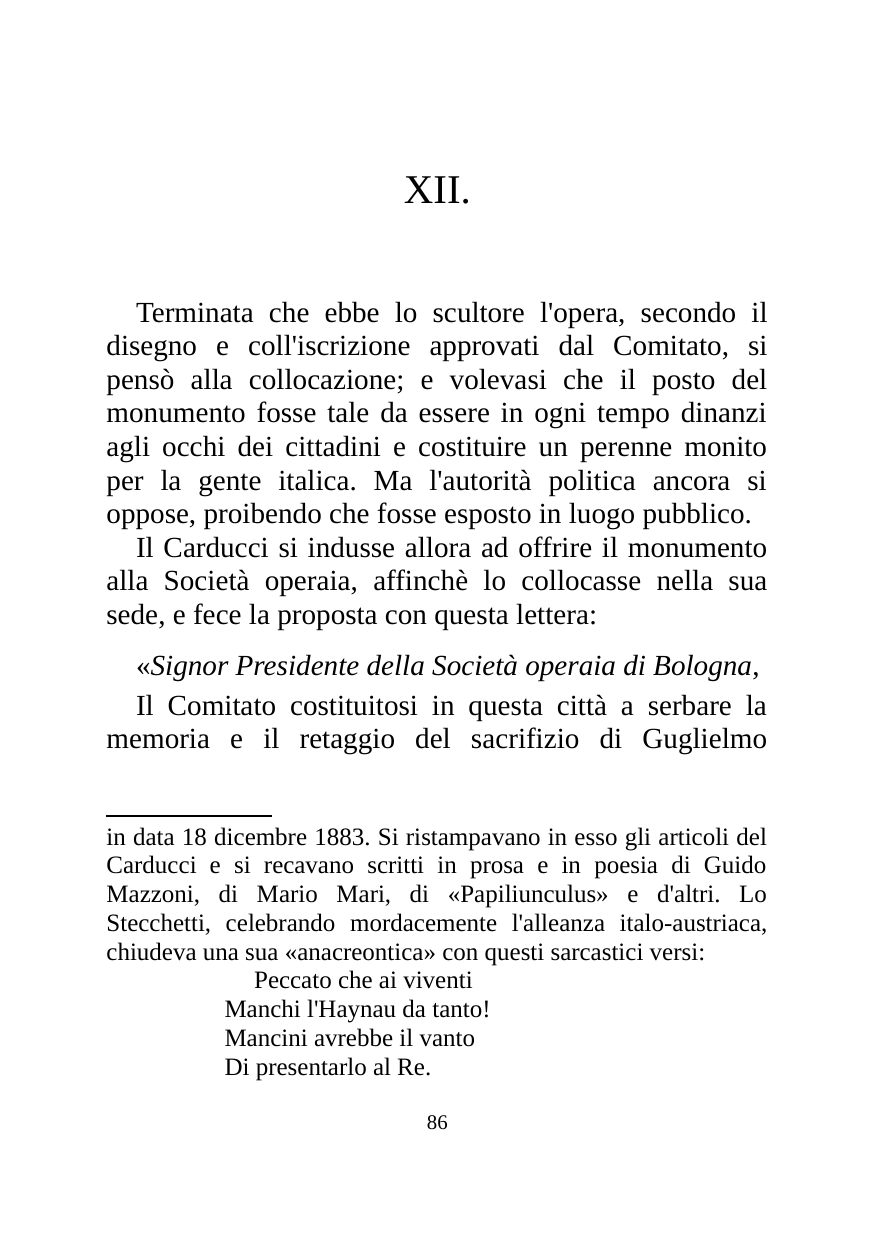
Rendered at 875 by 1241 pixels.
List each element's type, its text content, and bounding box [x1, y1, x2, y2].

text Il Carducci si indusse allora ad offrire il monumento alla Società operaia, affinchè lo collocasse nella sua sede, e fece la proposta con questa lettera: [106, 530, 768, 630]
text «Signor Presidente della Società operaia di Bologna, [106, 648, 768, 682]
text Peccato che ai viventi Manchi l'Haynau da tanto! Mancini avrebbe il vanto Di presentarlo al Re. [224, 965, 768, 1080]
subtitle XII. [106, 165, 768, 212]
text Il Comitato costituitosi in questa città a serbare la memoria e il retaggio del sacrifizio di Guglielmo [106, 688, 768, 755]
text Terminata che ebbe lo scultore l'opera, secondo il disegno e coll'iscrizione approvati dal Comitato, si pensò alla collocazione; e volevasi che il posto del monumento fosse tale da essere in ogni tempo dinanzi agli occhi dei cittadini e costituire un perenne monito per la gente italica. Ma l'autorità politica ancora si oppose, proibendo che fosse esposto in luogo pubblico. [106, 295, 768, 530]
text in data 18 dicembre 1883. Si ristampavano in esso gli articoli del Carducci e si recavano scritti in prosa e in poesia di Guido Mazzoni, di Mario Mari, di «Papiliunculus» e d'altri. Lo Stecchetti, celebrando mordacemente l'alleanza italo-austriaca, chiudeva una sua «anacreontica» con questi sarcastici versi: [106, 822, 768, 965]
